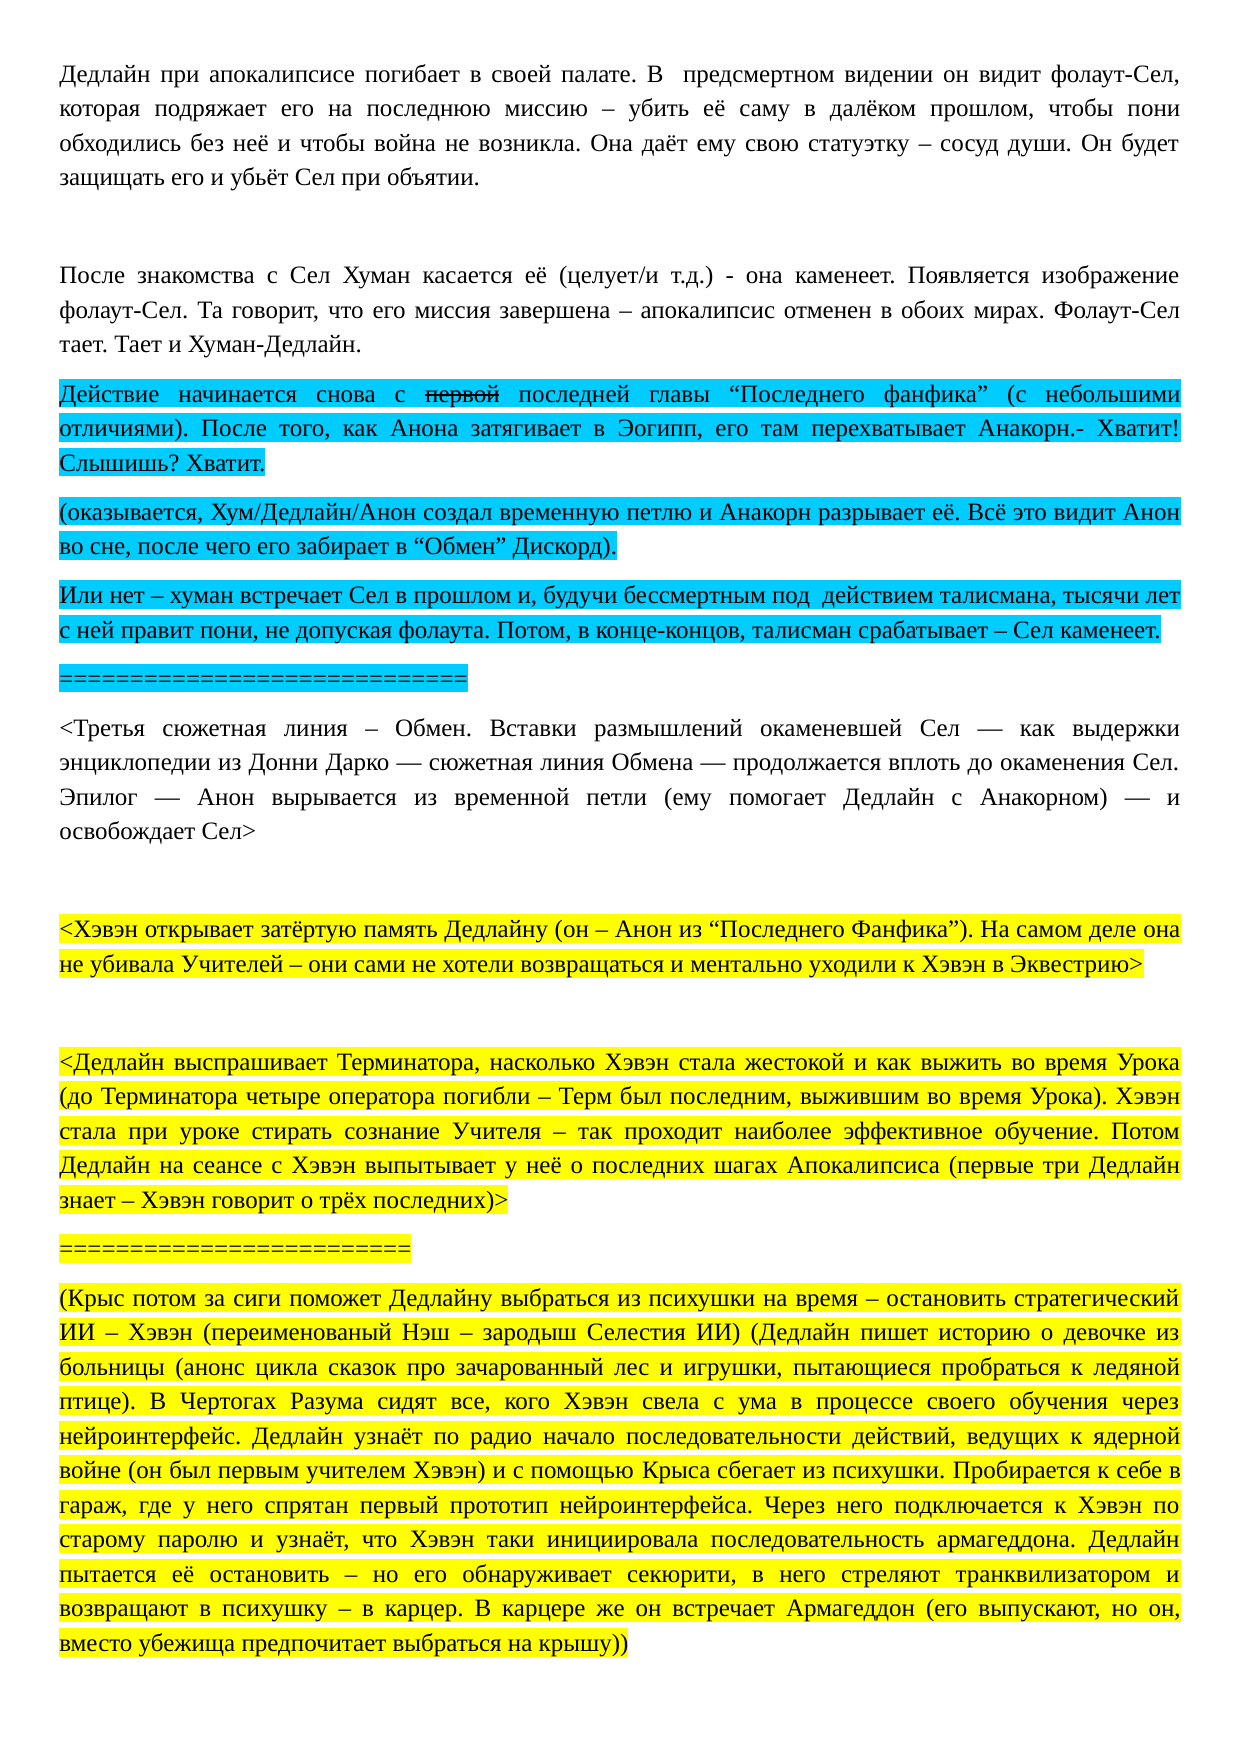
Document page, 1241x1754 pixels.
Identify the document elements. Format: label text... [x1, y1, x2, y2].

text После знакомства с Сел Хуман касается её (целует/и т.д.) - она каменеет. Появляется изображение фолаут-Сел. Та говорит, что его миссия завершена – апокалипсис отменен в обоих мирах. Фолаут-Сел тает. Тает и Хуман-Дедлайн. [59, 261, 1181, 358]
text Дедлайн при апокалипсисе погибает в своей палате. В предсмертном видении он видит фолаут-Сел, которая подряжает его на последнюю миссию – убить её саму в далёком прошлом, чтобы пони обходились без неё и чтобы война не возникла. Она даёт ему свою статуэтку – сосуд души. Он будет защищать его и убьёт Сел при объятии. [59, 59, 1181, 191]
text <Хэвэн открывает затёртую память Дедлайну (он – Анон из “Последнего Фанфика”). На самом деле она не убивала Учителей – они сами не хотели возвращаться и ментально уходили к Хэвэн в Эквестрию> [59, 914, 1181, 978]
text <Третья сюжетная линия – Обмен. Вставки размышлений окаменевшей Сел — как выдержки энциклопедии из Донни Дарко — сюжетная линия Обмена — продолжается вплоть до окаменения Сел. Эпилог — Анон вырывается из временной петли (ему помогает Дедлайн с Анакорном) — и освобождает Сел> [59, 713, 1181, 845]
text ========================= [59, 1234, 1181, 1263]
text (Крыс потом за сиги поможет Дедлайну выбраться из психушки на время – остановить стратегический ИИ – Хэвэн (переименованый Нэш – зародыш Селестия ИИ) (Дедлайн пишет историю о девочке из больницы (анонс цикла сказок про зачарованный лес и игрушки, пытающиеся пробраться к ледяной птице). В Чертогах Разума сидят все, кого Хэвэн свела с ума в процессе своего обучения через нейроинтерфейс. Дедлайн узнаёт по радио начало последовательности действий, ведущих к ядерной войне (он был первым учителем Хэвэн) и с помощью Крыса сбегает из психушки. Пробирается к себе в гараж, где у него спрятан первый прототип нейроинтерфейса. Через него подключается к Хэвэн по старому паролю и узнаёт, что Хэвэн таки инициировала последовательность армагеддона. Дедлайн пытается её остановить – но его обнаруживает секюрити, в него стреляют транквилизатором и возвращают в психушку – в карцер. В карцере же он встречает Армагеддон (его выпускают, но он, вместо убежища предпочитает выбраться на крышу)) [59, 1283, 1181, 1657]
text Или нет – хуман встречает Сел в прошлом и, будучи бессмертным под действием талисмана, тысячи лет с ней правит пони, не допуская фолаута. Потом, в конце-концов, талисман срабатывает – Сел каменеет. [59, 580, 1181, 643]
text (оказывается, Хум/Дедлайн/Анон создал временную петлю и Анакорн разрывает её. Всё это видит Анон во сне, после чего его забирает в “Обмен” Дискорд). [59, 497, 1181, 560]
text Действие начинается снова с первой последней главы “Последнего фанфика” (с небольшими отличиями). После того, как Анона затягивает в Эогипп, его там перехватывает Анакорн.- Хватит! Слышишь? Хватит. [59, 379, 1181, 476]
text <Дедлайн выспрашивает Терминатора, насколько Хэвэн стала жестокой и как выжить во время Урока (до Терминатора четыре оператора погибли – Терм был последним, выжившим во время Урока). Хэвэн стала при уроке стирать сознание Учителя – так проходит наиболее эффективное обучение. Потом Дедлайн на сеансе с Хэвэн выпытывает у неё о последних шагах Апокалипсиса (первые три Дедлайн знает – Хэвэн говорит о трёх последних)> [59, 1047, 1181, 1214]
text ============================= [59, 664, 1181, 692]
